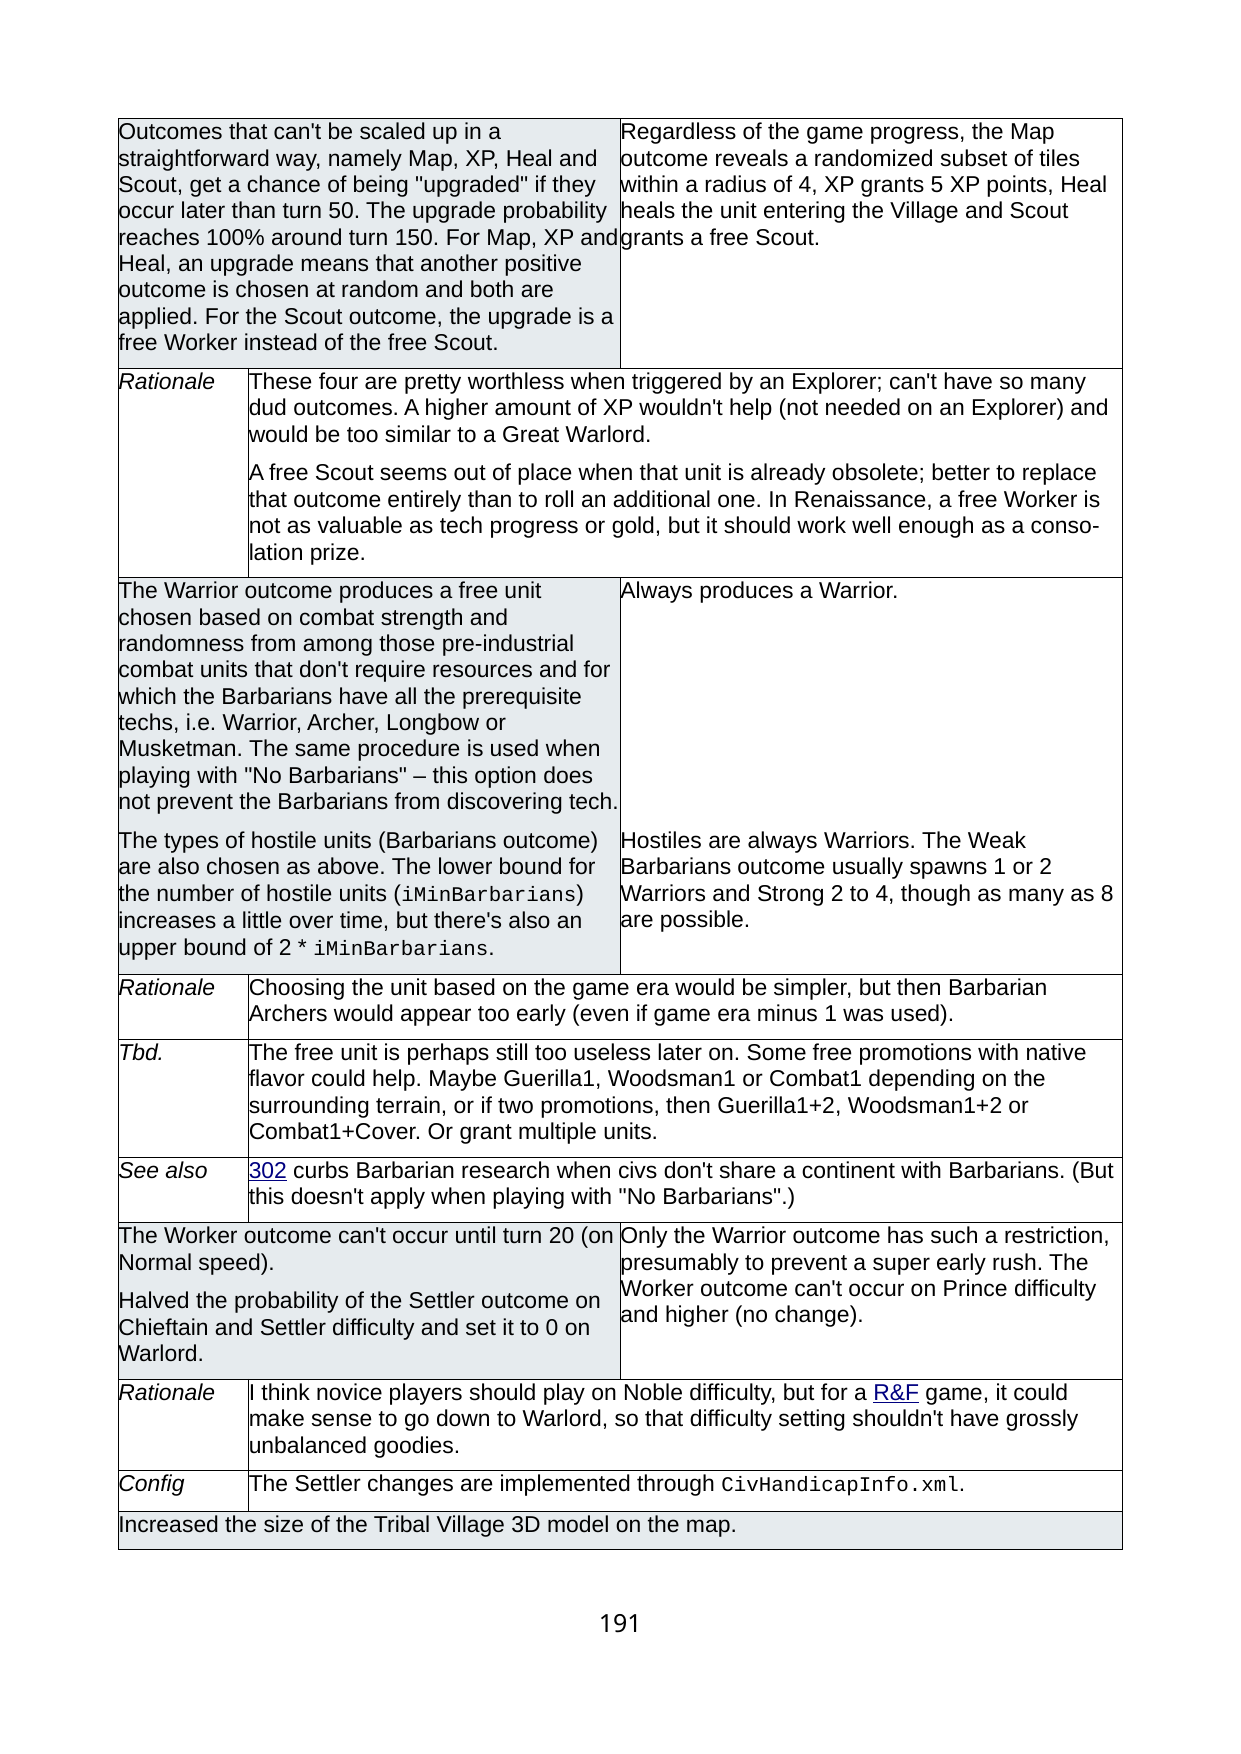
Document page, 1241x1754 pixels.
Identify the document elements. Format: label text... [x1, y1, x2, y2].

table_cell Rationale [119, 369, 248, 577]
table_cell Rationale [119, 975, 248, 1039]
table_cell Only the Warrior outcome has such a restriction, presumably to prevent a super early rush. The Worker outcome can't occur on Prince difficulty and higher (no change). [621, 1223, 1122, 1379]
table_cell The Worker outcome can't occur until turn 20 (on Normal speed). Halved the probability of the Settler outcome on Chieftain and Settler difficulty and set it to 0 on Warlord. [119, 1223, 620, 1379]
table_cell Always produces a Warrior. Hostiles are always Warriors. The Weak Barbarians outcome usually spawns 1 or 2 Warriors and Strong 2 to 4, though as many as 8 are possible. [621, 578, 1122, 974]
table_cell Choosing the unit based on the game era would be simpler, but then Barbarian Archers would appear too early (even if game era minus 1 was used). [249, 975, 1122, 1039]
table_cell See also [119, 1158, 248, 1222]
table_cell The free unit is perhaps still too useless later on. Some free promotions with native flavor could help. Maybe Guerilla1, Woodsman1 or Combat1 depending on the surrounding terrain, or if two promotions, then Guerilla1+2, Woodsman1+2 or Combat1+Cover. Or grant multiple units. [249, 1040, 1122, 1157]
table_cell Rationale [119, 1380, 248, 1470]
table_cell 302 curbs Barbarian research when civs don't share a continent with Barbarians. (But this doesn't apply when playing with "No Barbarians".) [249, 1158, 1122, 1222]
table_cell These four are pretty worthless when triggered by an Explorer; can't have so many dud outcomes. A higher amount of XP wouldn't help (not needed on an Explorer) and would be too similar to a Great Warlord. A free Scout seems out of place when that unit is already obsolete; better to replace that outcome entirely than to roll an additional one. In Renaissance, a free Worker is not as valuable as tech progress or gold, but it should work well enough as a conso­lation prize. [249, 369, 1122, 577]
table_cell Config [119, 1471, 248, 1511]
table_cell The Settler changes are implemented through CivHandicapInfo.xml. [249, 1471, 1122, 1511]
table_cell Outcomes that can't be scaled up in a straightforward way, namely Map, XP, Heal and Scout, get a chance of being "upgraded" if they occur later than turn 50. The upgrade probability reaches 100% around turn 150. For Map, XP and Heal, an upgrade means that another positive outcome is chosen at random and both are applied. For the Scout outcome, the upgrade is a free Worker instead of the free Scout. [119, 119, 620, 368]
table_cell I think novice players should play on Noble difficulty, but for a R&F game, it could make sense to go down to Warlord, so that difficulty setting shouldn't have grossly unbalanced goodies. [249, 1380, 1122, 1470]
table_cell Regardless of the game progress, the Map outcome reveals a randomized subset of tiles within a radius of 4, XP grants 5 XP points, Heal heals the unit entering the Village and Scout grants a free Scout. [621, 119, 1122, 368]
table_cell Increased the size of the Tribal Village 3D model on the map. [119, 1512, 1122, 1549]
table_cell The Warrior outcome produces a free unit chosen based on combat strength and randomness from among those pre-industrial combat units that don't require resources and for which the Barbarians have all the prerequisite techs, i.e. Warrior, Archer, Longbow or Musketman. The same procedure is used when playing with "No Barbarians" – this option does not prevent the Barbarians from discovering tech. The types of hostile units (Barbarians outcome) are also chosen as above. The lower bound for the number of hostile units (iMinBarbarians) increases a little over time, but there's also an upper bound of 2 * iMinBarbarians. [119, 578, 620, 974]
table_cell Tbd. [119, 1040, 248, 1157]
